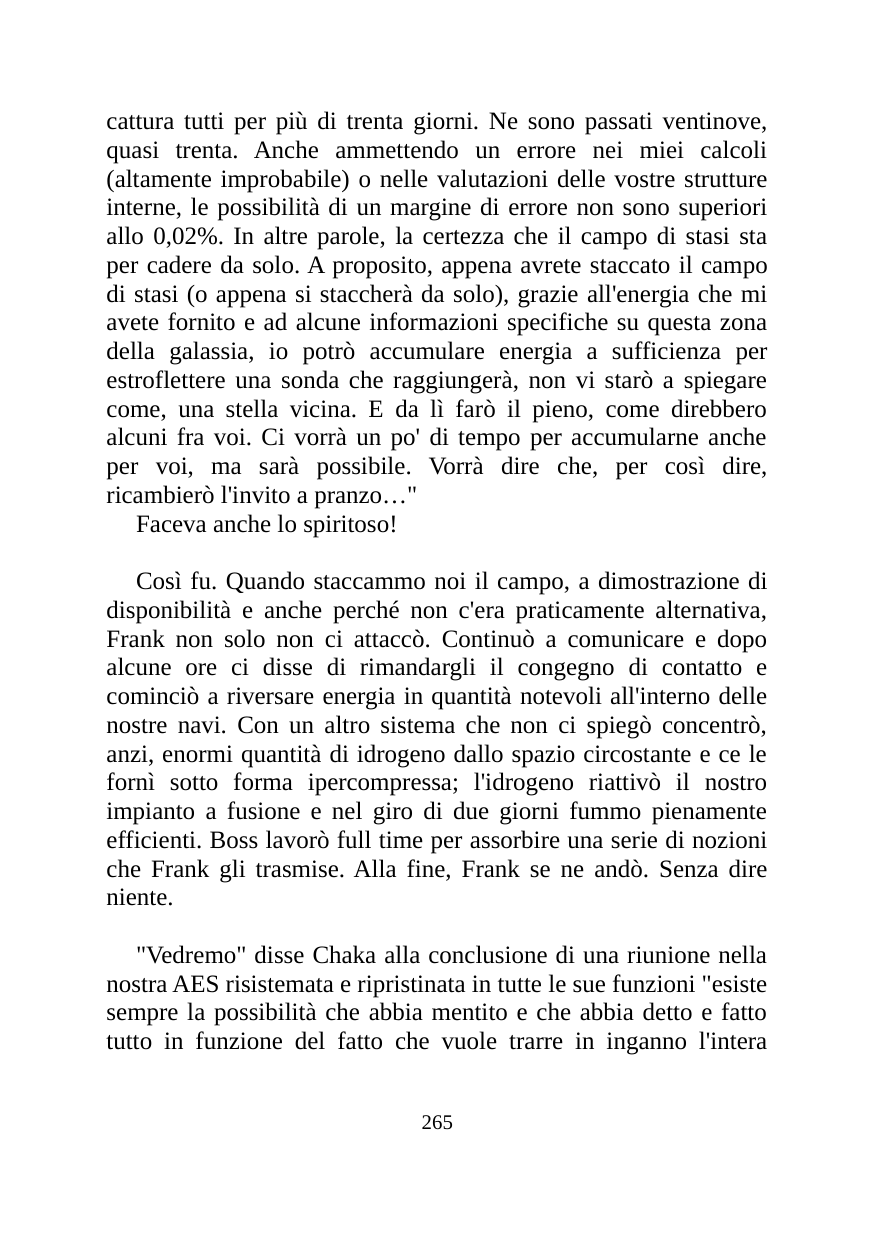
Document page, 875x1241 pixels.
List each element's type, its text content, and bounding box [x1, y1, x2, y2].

text cattura tutti per più di trenta giorni. Ne sono passati ventinove, quasi trenta. Anche ammettendo un errore nei miei calcoli (altamente improbabile) o nelle valutazioni delle vostre strutture interne, le possibilità di un margine di errore non sono superiori allo 0,02%. In altre parole, la certezza che il campo di stasi sta per cadere da solo. A proposito, appena avrete staccato il campo di stasi (o appena si staccherà da solo), grazie all'energia che mi avete fornito e ad alcune informazioni specifiche su questa zona della galassia, io potrò accumulare energia a sufficienza per estroflettere una sonda che raggiungerà, non vi starò a spiegare come, una stella vicina. E da lì farò il pieno, come direbbero alcuni fra voi. Ci vorrà un po' di tempo per accumularne anche per voi, ma sarà possibile. Vorrà dire che, per così dire, ricambierò l'invito a pranzo…" [106, 106, 768, 509]
text Faceva anche lo spiritoso! [106, 509, 768, 537]
text Così fu. Quando staccammo noi il campo, a dimostrazione di disponibilità e anche perché non c'era praticamente alternativa, Frank non solo non ci attaccò. Continuò a comunicare e dopo alcune ore ci disse di rimandargli il congegno di contatto e cominciò a riversare energia in quantità notevoli all'interno delle nostre navi. Con un altro sistema che non ci spiegò concentrò, anzi, enormi quantità di idrogeno dallo spazio circostante e ce le fornì sotto forma ipercompressa; l'idrogeno riattivò il nostro impianto a fusione e nel giro di due giorni fummo pienamente efficienti. Boss lavorò full time per assorbire una serie di nozioni che Frank gli trasmise. Alla fine, Frank se ne andò. Senza dire niente. [106, 566, 768, 911]
text "Vedremo" disse Chaka alla conclusione di una riunione nella nostra AES risistemata e ripristinata in tutte le sue funzioni "esiste sempre la possibilità che abbia mentito e che abbia detto e fatto tutto in funzione del fatto che vuole trarre in inganno l'intera [106, 940, 768, 1055]
